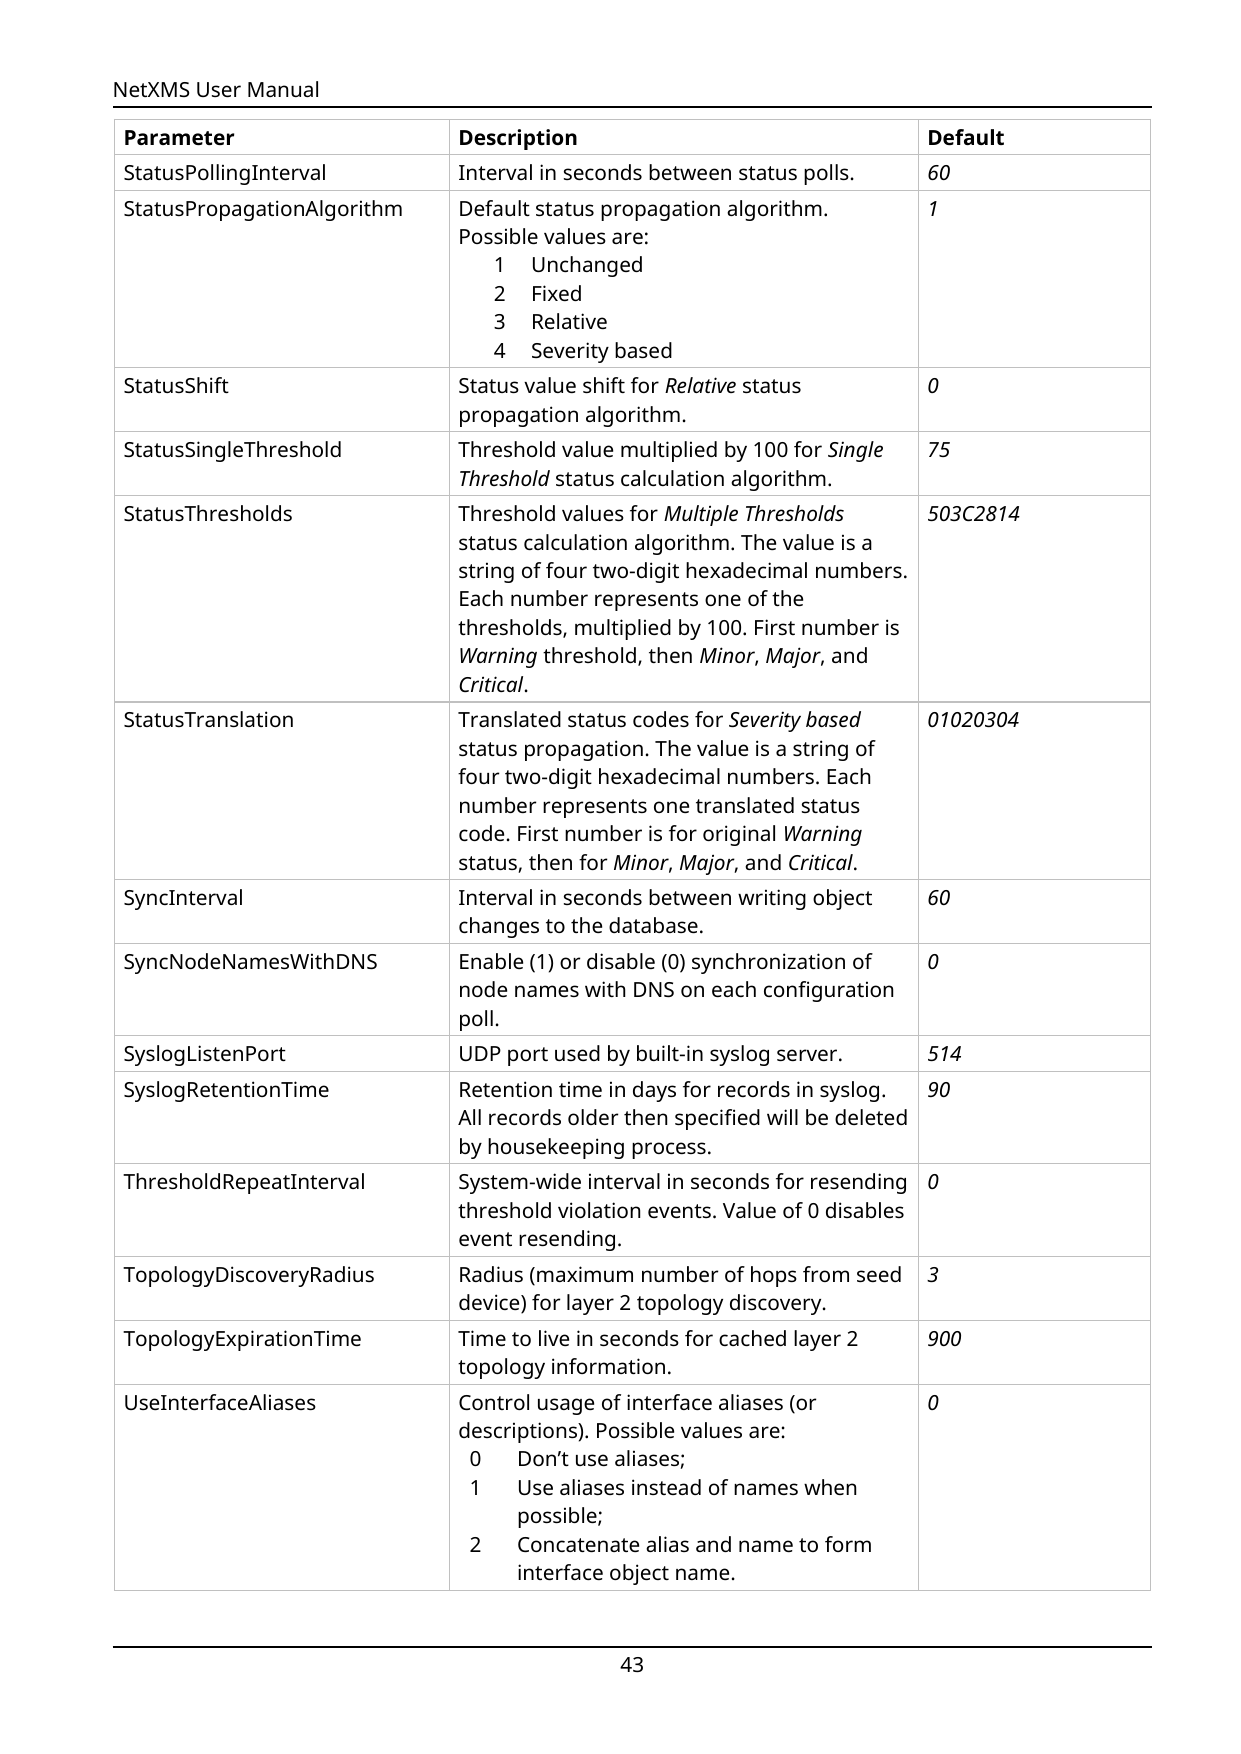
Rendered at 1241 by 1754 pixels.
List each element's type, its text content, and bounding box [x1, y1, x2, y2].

table_cell ThresholdRepeatInterval [115, 1164, 449, 1256]
table_cell Threshold values for Multiple Thresholds status calculation algorithm. The value is a string of four two-digit hexadecimal numbers. Each number represents one of the thresholds, multiplied by 100. First number is Warning threshold, then Minor, Major, and Critical. [450, 496, 918, 701]
table_cell 2 [482, 279, 519, 307]
table_cell Fixed [520, 279, 827, 307]
table_cell StatusSingleThreshold [115, 432, 449, 495]
table_cell 0 [919, 1385, 1150, 1590]
table_cell 90 [919, 1072, 1150, 1163]
table_cell 3 [919, 1257, 1150, 1320]
table_cell 60 [919, 880, 1150, 943]
table_cell UseInterfaceAliases [115, 1385, 449, 1590]
table_cell 514 [919, 1036, 1150, 1071]
table_header Description [450, 120, 918, 154]
table_cell SyslogListenPort [115, 1036, 449, 1071]
table_cell UDP port used by built-in syslog server. [450, 1036, 918, 1071]
table_cell TopologyExpirationTime [115, 1321, 449, 1384]
table_cell 0 [919, 944, 1150, 1035]
table_cell 1 [919, 191, 1150, 367]
table_header Unchanged [520, 251, 827, 279]
table_cell SyncInterval [115, 880, 449, 943]
table_cell StatusThresholds [115, 496, 449, 701]
table_cell Enable (1) or disable (0) synchronization of node names with DNS on each configuration poll. [450, 944, 918, 1035]
table_cell Default status propagation algorithm. Possible values are: [450, 191, 918, 367]
table_cell 01020304 [919, 703, 1150, 879]
table_cell 1 [458, 1473, 506, 1530]
table_cell 0 [919, 368, 1150, 431]
table_header Don’t use aliases; [506, 1445, 908, 1473]
table_header 0 [458, 1445, 506, 1473]
table_cell Radius (maximum number of hops from seed device) for layer 2 topology discovery. [450, 1257, 918, 1320]
table_header Parameter [115, 120, 449, 154]
table_cell 0 [919, 1164, 1150, 1256]
table_cell 60 [919, 155, 1150, 189]
table_cell Interval in seconds between writing object changes to the database. [450, 880, 918, 943]
table_cell Use aliases instead of names when possible; [506, 1473, 908, 1530]
table_cell 2 [458, 1530, 506, 1587]
table_cell Threshold value multiplied by 100 for Single Threshold status calculation algorithm. [450, 432, 918, 495]
table_cell 4 [482, 336, 519, 364]
table_cell Retention time in days for records in syslog. All records older then specified will be deleted by housekeeping process. [450, 1072, 918, 1163]
table_header 1 [482, 251, 519, 279]
table_cell StatusPollingInterval [115, 155, 449, 189]
table_cell Time to live in seconds for cached layer 2 topology information. [450, 1321, 918, 1384]
table_cell Interval in seconds between status polls. [450, 155, 918, 189]
table_cell Status value shift for Relative status propagation algorithm. [450, 368, 918, 431]
table_cell StatusPropagationAlgorithm [115, 191, 449, 367]
table_cell TopologyDiscoveryRadius [115, 1257, 449, 1320]
table_cell 3 [482, 308, 519, 336]
table_cell Severity based [520, 336, 827, 364]
table_cell 75 [919, 432, 1150, 495]
table_cell System-wide interval in seconds for resending threshold violation events. Value of 0 disables event resending. [450, 1164, 918, 1256]
table_cell SyslogRetentionTime [115, 1072, 449, 1163]
table_cell Translated status codes for Severity based status propagation. The value is a string of four two-digit hexadecimal numbers. Each number represents one translated status code. First number is for original Warning status, then for Minor, Major, and Critical. [450, 703, 918, 879]
table_cell Relative [520, 308, 827, 336]
table_cell SyncNodeNamesWithDNS [115, 944, 449, 1035]
table_cell StatusTranslation [115, 703, 449, 879]
table_cell StatusShift [115, 368, 449, 431]
table_cell Concatenate alias and name to form interface object name. [506, 1530, 908, 1587]
table_cell 503C2814 [919, 496, 1150, 701]
table_header Default [919, 120, 1150, 154]
table_cell Control usage of interface aliases (or descriptions). Possible values are: [450, 1385, 918, 1590]
table_cell 900 [919, 1321, 1150, 1384]
